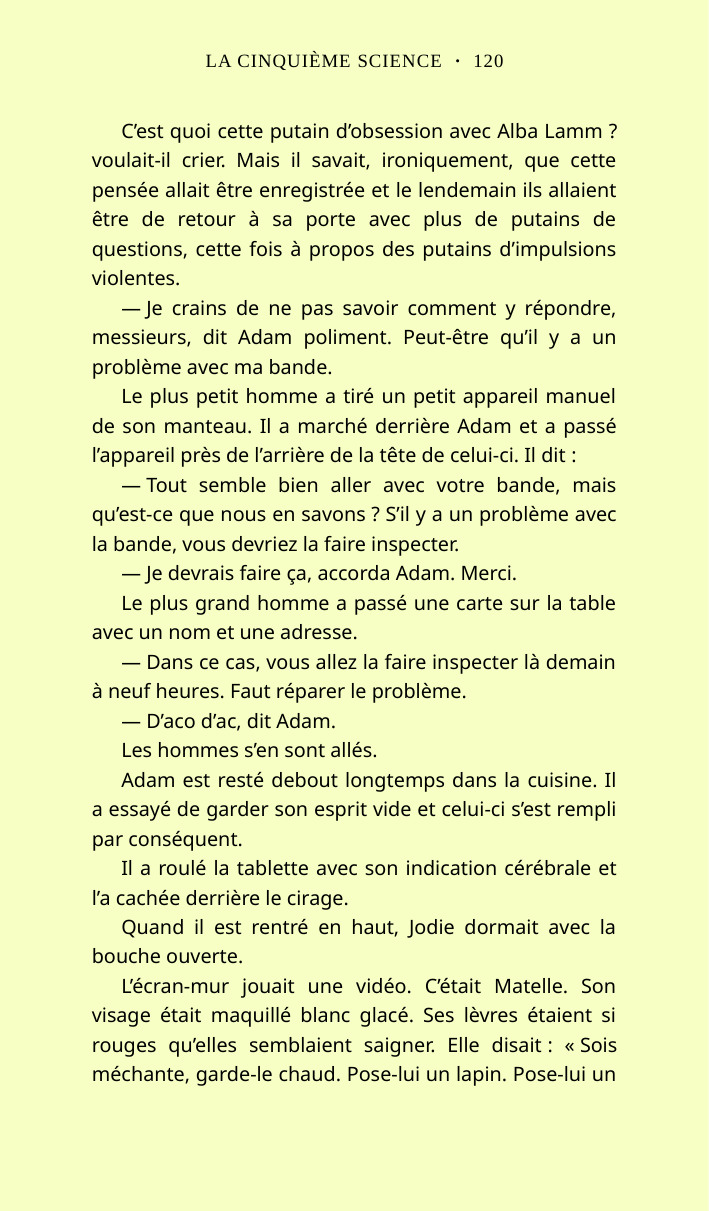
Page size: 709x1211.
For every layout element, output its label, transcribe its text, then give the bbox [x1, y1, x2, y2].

text Quand il est rentré en haut, Jodie dormait avec la bouche ouverte. [92, 911, 617, 970]
text Il a roulé la tablette avec son indication cérébrale et l’a cachée derrière le cirage. [92, 852, 617, 911]
text Le plus grand homme a passé une carte sur la table avec un nom et une adresse. [92, 587, 617, 646]
text Adam est resté debout longtemps dans la cuisine. Il a essayé de garder son esprit vide et celui-ci s’est rempli par conséquent. [92, 763, 617, 852]
text Le plus petit homme a tiré un petit appareil manuel de son manteau. Il a marché derrière Adam et a passé l’appareil près de l’arrière de la tête de celui-ci. Il dit : [92, 380, 617, 469]
text — Dans ce cas, vous allez la faire inspecter là demain à neuf heures. Faut réparer le problème. [92, 646, 617, 704]
text — Tout semble bien aller avec votre bande, mais qu’est-ce que nous en savons ? S’il y a un problème avec la bande, vous devriez la faire inspecter. [92, 469, 617, 557]
text — D’aco d’ac, dit Adam. [92, 704, 617, 734]
text L’écran-mur jouait une vidéo. C’était Matelle. Son visage était maquillé blanc glacé. Ses lèvres étaient si rouges qu’elles semblaient saigner. Elle disait : « Sois méchante, garde-le chaud. Pose-lui un lapin. Pose-lui un [92, 970, 617, 1088]
text — Je crains de ne pas savoir comment y répondre, messieurs, dit Adam poliment. Peut-être qu’il y a un problème avec ma bande. [92, 292, 617, 380]
text C’est quoi cette putain d’obsession avec Alba Lamm ? voulait-il crier. Mais il savait, ironiquement, que cette pensée allait être enregistrée et le lendemain ils allaient être de retour à sa porte avec plus de putains de questions, cette fois à propos des putains d’impulsions violentes. [92, 115, 617, 292]
text — Je devrais faire ça, accorda Adam. Merci. [92, 557, 617, 587]
text Les hommes s’en sont allés. [92, 734, 617, 763]
